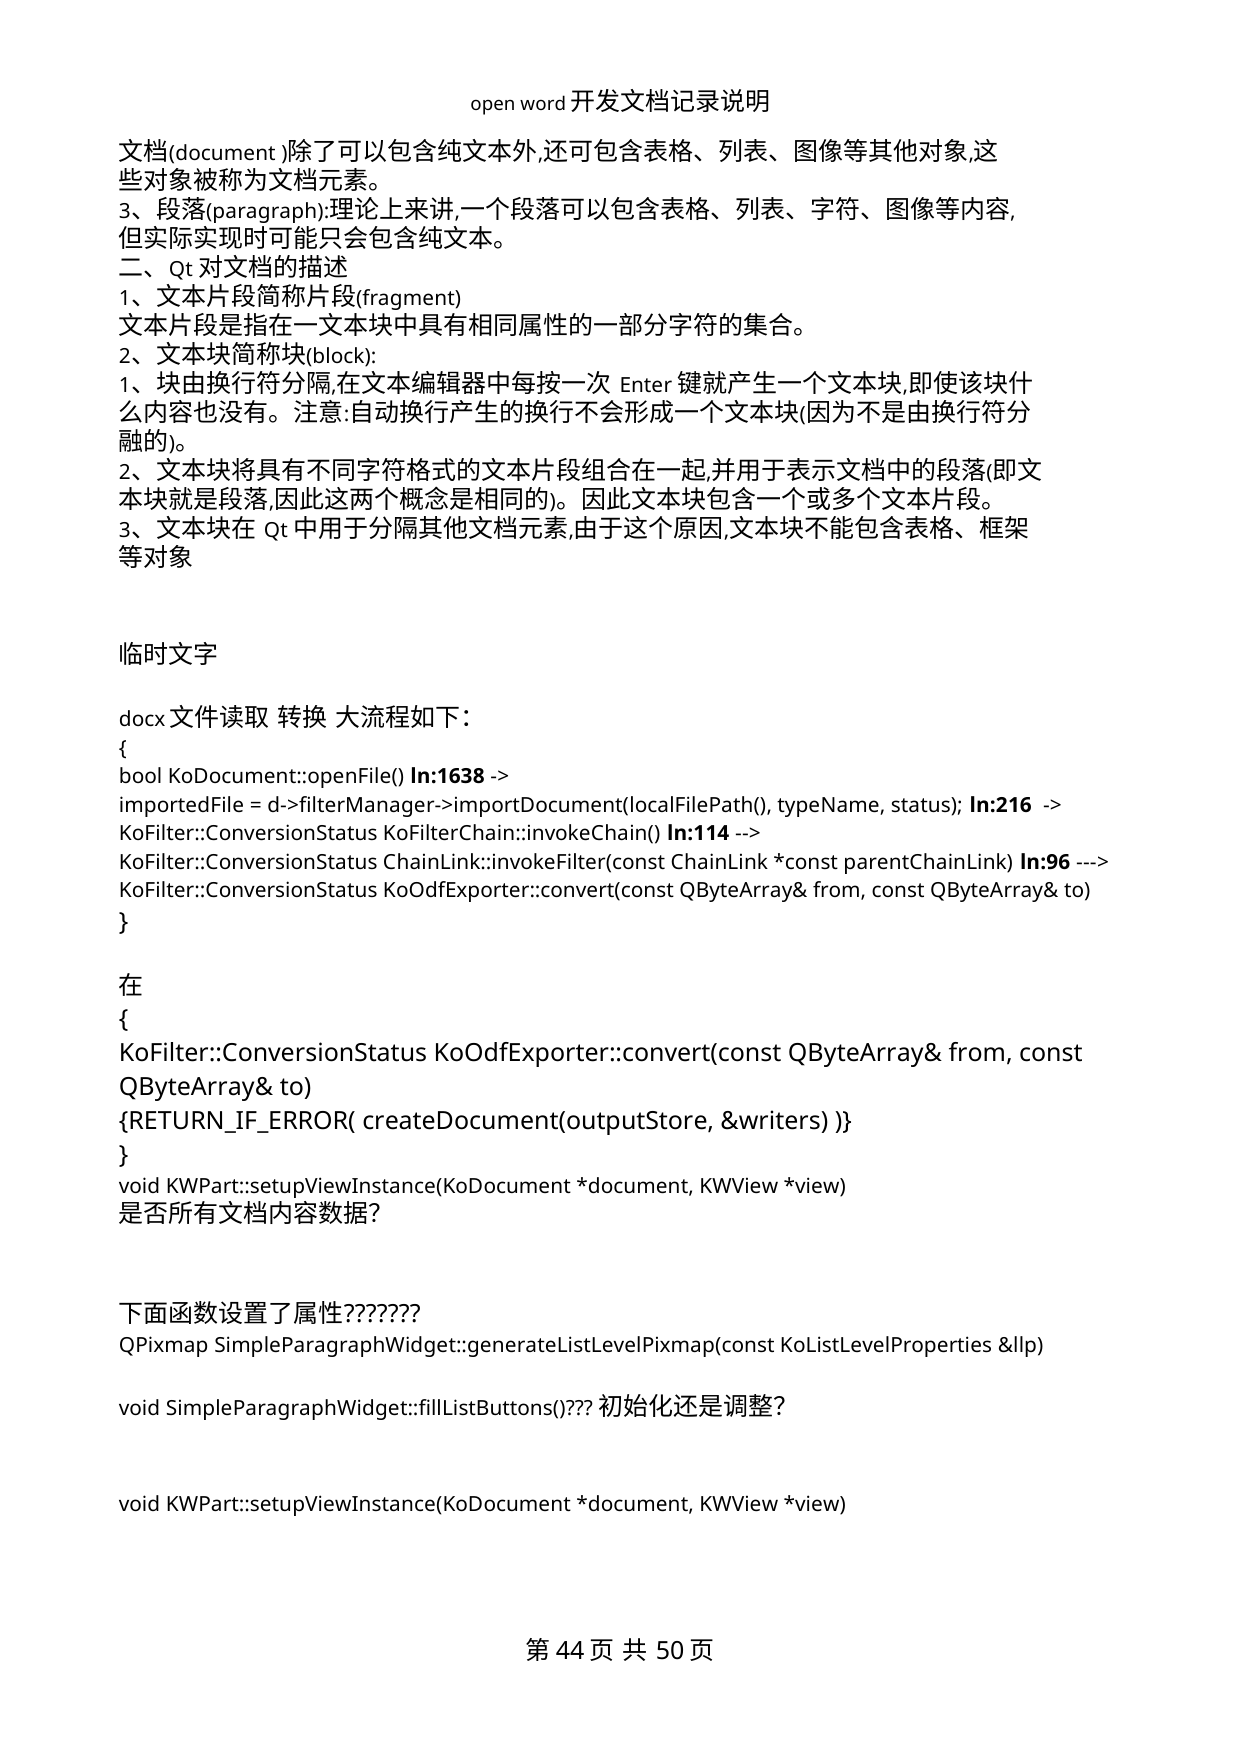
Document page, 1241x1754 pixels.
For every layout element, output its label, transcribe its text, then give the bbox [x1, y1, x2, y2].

text 文本片段是指在一文本块中具有相同属性的一部分字符的集合。 [119, 311, 1121, 340]
text 在 [119, 972, 1121, 1001]
text QPixmap SimpleParagraphWidget::generateListLevelPixmap(const KoListLevelProperties &llp) [119, 1330, 1121, 1358]
text void KWPart::setupViewInstance(KoDocument *document, KWView *view) [119, 1171, 1121, 1199]
text 2、文本块简称块(block): [119, 340, 1121, 369]
text importedFile = d->filterManager->importDocument(localFilePath(), typeName, status); ln:216 -> [119, 790, 1121, 818]
text 文档(document )除了可以包含纯文本外,还可包含表格、列表、图像等其他对象,这 [119, 137, 1121, 166]
text } [119, 1137, 1121, 1171]
text KoFilter::ConversionStatus KoOdfExporter::convert(const QByteArray& from, const QByteArray& to) [119, 875, 1121, 904]
text 些对象被称为文档元素。 [119, 166, 1121, 195]
text {RETURN_IF_ERROR( createDocument(outputStore, &writers) )} [119, 1103, 1121, 1137]
text 但实际实现时可能只会包含纯文本。 [119, 224, 1121, 253]
text docx文件读取 转换 大流程如下： [119, 703, 1121, 733]
text bool KoDocument::openFile() ln:1638 -> [119, 761, 1121, 790]
text 么内容也没有。注意:自动换行产生的换行不会形成一个文本块(因为不是由换行符分 [119, 398, 1121, 427]
text 临时文字 [119, 641, 1121, 669]
text KoFilter::ConversionStatus KoOdfExporter::convert(const QByteArray& from, const QByteArray& to) [119, 1035, 1121, 1103]
text 1、块由换行符分隔,在文本编辑器中每按一次 Enter 键就产生一个文本块,即使该块什 [119, 369, 1121, 398]
text void SimpleParagraphWidget::fillListButtons()??? 初始化还是调整？ [119, 1392, 1121, 1421]
text { [119, 1001, 1121, 1035]
text 3、段落(paragraph):理论上来讲,一个段落可以包含表格、列表、字符、图像等内容, [119, 195, 1121, 224]
text KoFilter::ConversionStatus KoFilterChain::invokeChain() ln:114 --> [119, 818, 1121, 847]
text 3、文本块在 Qt 中用于分隔其他文档元素,由于这个原因,文本块不能包含表格、框架 [119, 515, 1121, 544]
text { [119, 733, 1121, 761]
text 等对象 [119, 544, 1121, 573]
text 是否所有文档内容数据？ [119, 1199, 1121, 1228]
text 下面函数设置了属性??????? [119, 1296, 1121, 1330]
text 二、Qt 对文档的描述 [119, 253, 1121, 282]
text 2、文本块将具有不同字符格式的文本片段组合在一起,并用于表示文档中的段落(即文 [119, 457, 1121, 486]
text 1、文本片段简称片段(fragment) [119, 282, 1121, 311]
text void KWPart::setupViewInstance(KoDocument *document, KWView *view) [119, 1489, 1121, 1518]
text KoFilter::ConversionStatus ChainLink::invokeFilter(const ChainLink *const parentChainLink) ln:96 ---> [119, 847, 1121, 875]
text } [119, 904, 1121, 938]
text 融的)。 [119, 427, 1121, 457]
text 本块就是段落,因此这两个概念是相同的)。因此文本块包含一个或多个文本片段。 [119, 486, 1121, 515]
